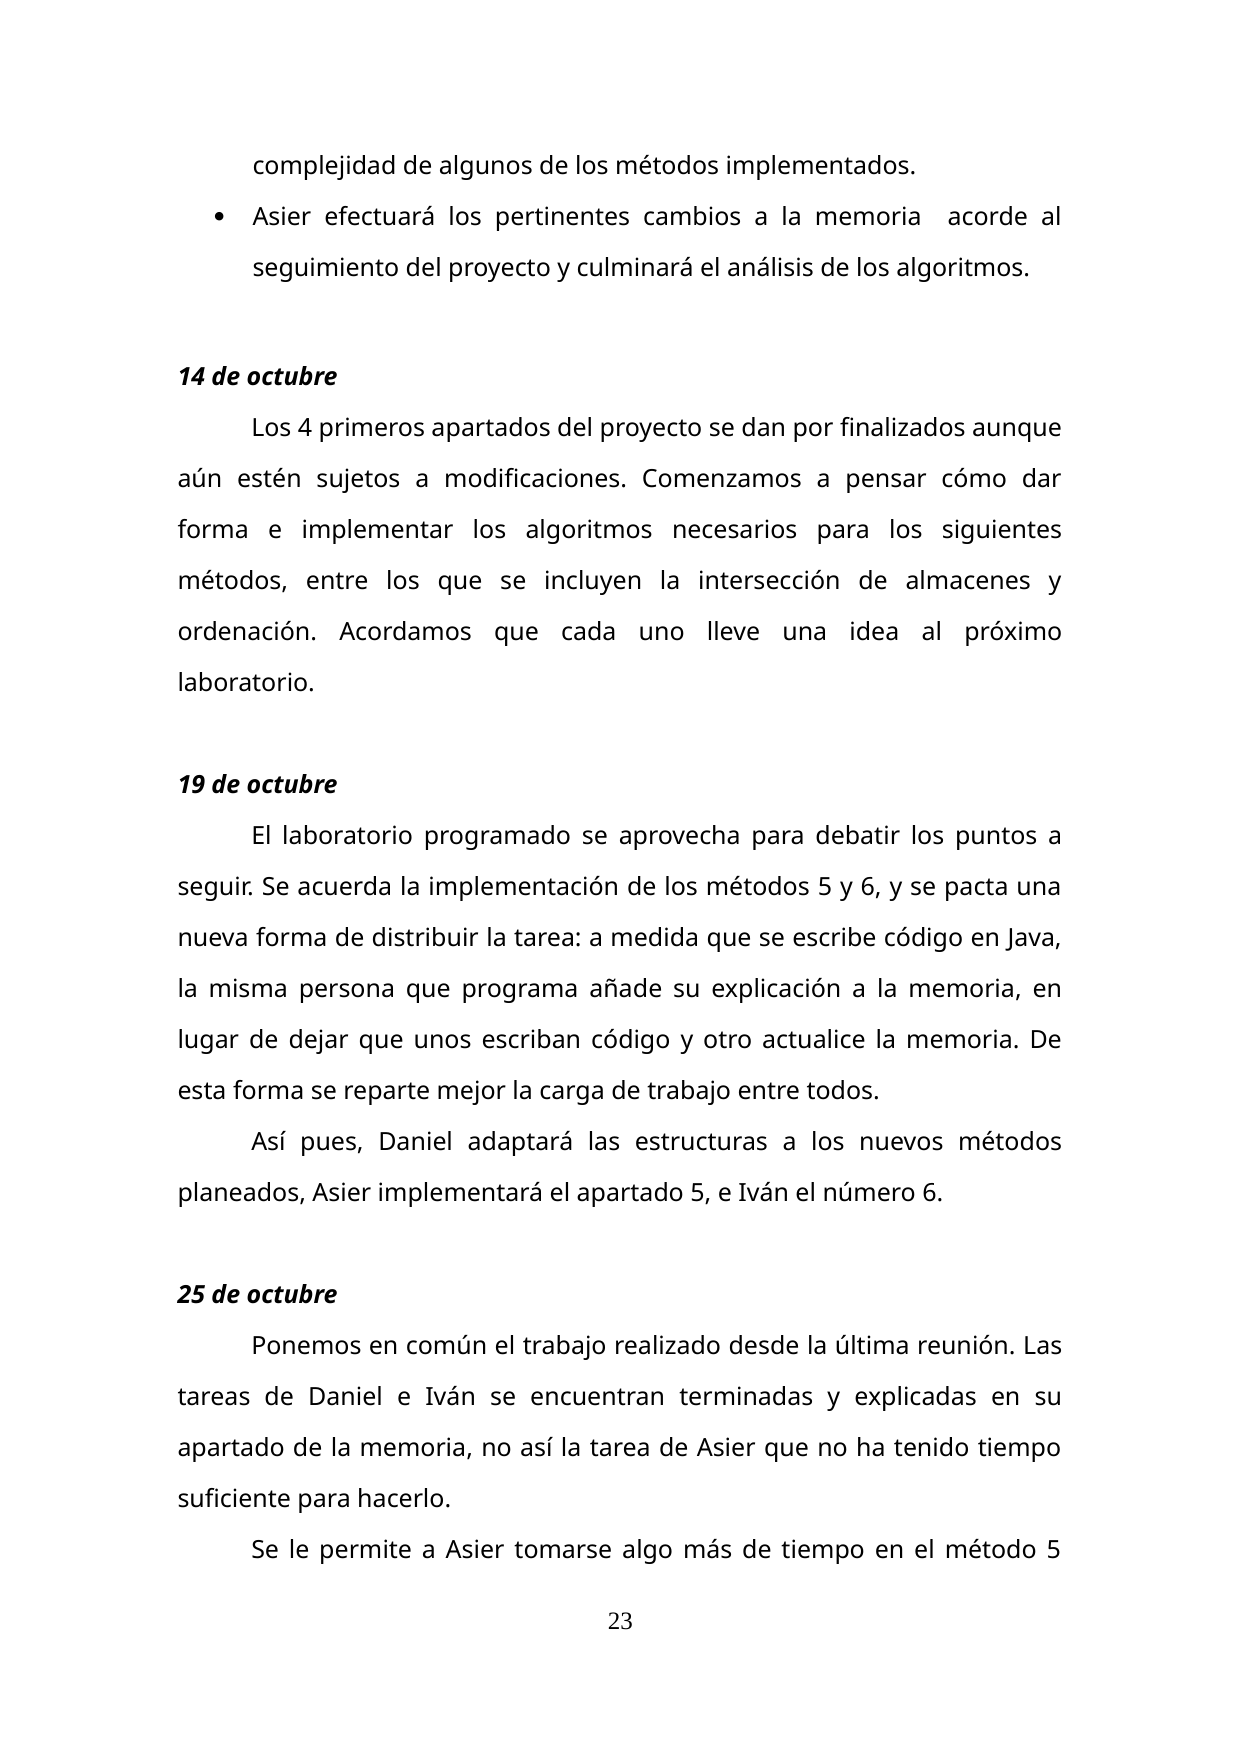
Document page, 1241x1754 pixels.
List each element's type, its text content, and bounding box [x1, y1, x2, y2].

text El laboratorio programado se aprovecha para debatir los puntos a seguir. Se acuerda la implementación de los métodos 5 y 6, y se pacta una nueva forma de distribuir la tarea: a medida que se escribe código en Java, la misma persona que programa añade su explicación a la memoria, en lugar de dejar que unos escriban código y otro actualice la memoria. De esta forma se reparte mejor la carga de trabajo entre todos. [177, 818, 1063, 1107]
text Los 4 primeros apartados del proyecto se dan por finalizados aunque aún estén sujetos a modificaciones. Comenzamos a pensar cómo dar forma e implementar los algoritmos necesarios para los siguientes métodos, entre los que se incluyen la intersección de almacenes y ordenación. Acordamos que cada uno lleve una idea al próximo laboratorio. [177, 409, 1063, 698]
list complejidad de algunos de los métodos implementados. [215, 148, 1063, 182]
text 14 de octubre [177, 358, 1063, 392]
text 25 de octubre [177, 1277, 1063, 1311]
list Asier efectuará los pertinentes cambios a la memoria acorde al seguimiento del proyecto y culminará el análisis de los algoritmos. [215, 199, 1063, 284]
text Se le permite a Asier tomarse algo más de tiempo en el método 5 [177, 1532, 1063, 1566]
text 19 de octubre [177, 767, 1063, 801]
text Así pues, Daniel adaptará las estructuras a los nuevos métodos planeados, Asier implementará el apartado 5, e Iván el número 6. [177, 1124, 1063, 1209]
text Ponemos en común el trabajo realizado desde la última reunión. Las tareas de Daniel e Iván se encuentran terminadas y explicadas en su apartado de la memoria, no así la tarea de Asier que no ha tenido tiempo suficiente para hacerlo. [177, 1328, 1063, 1515]
